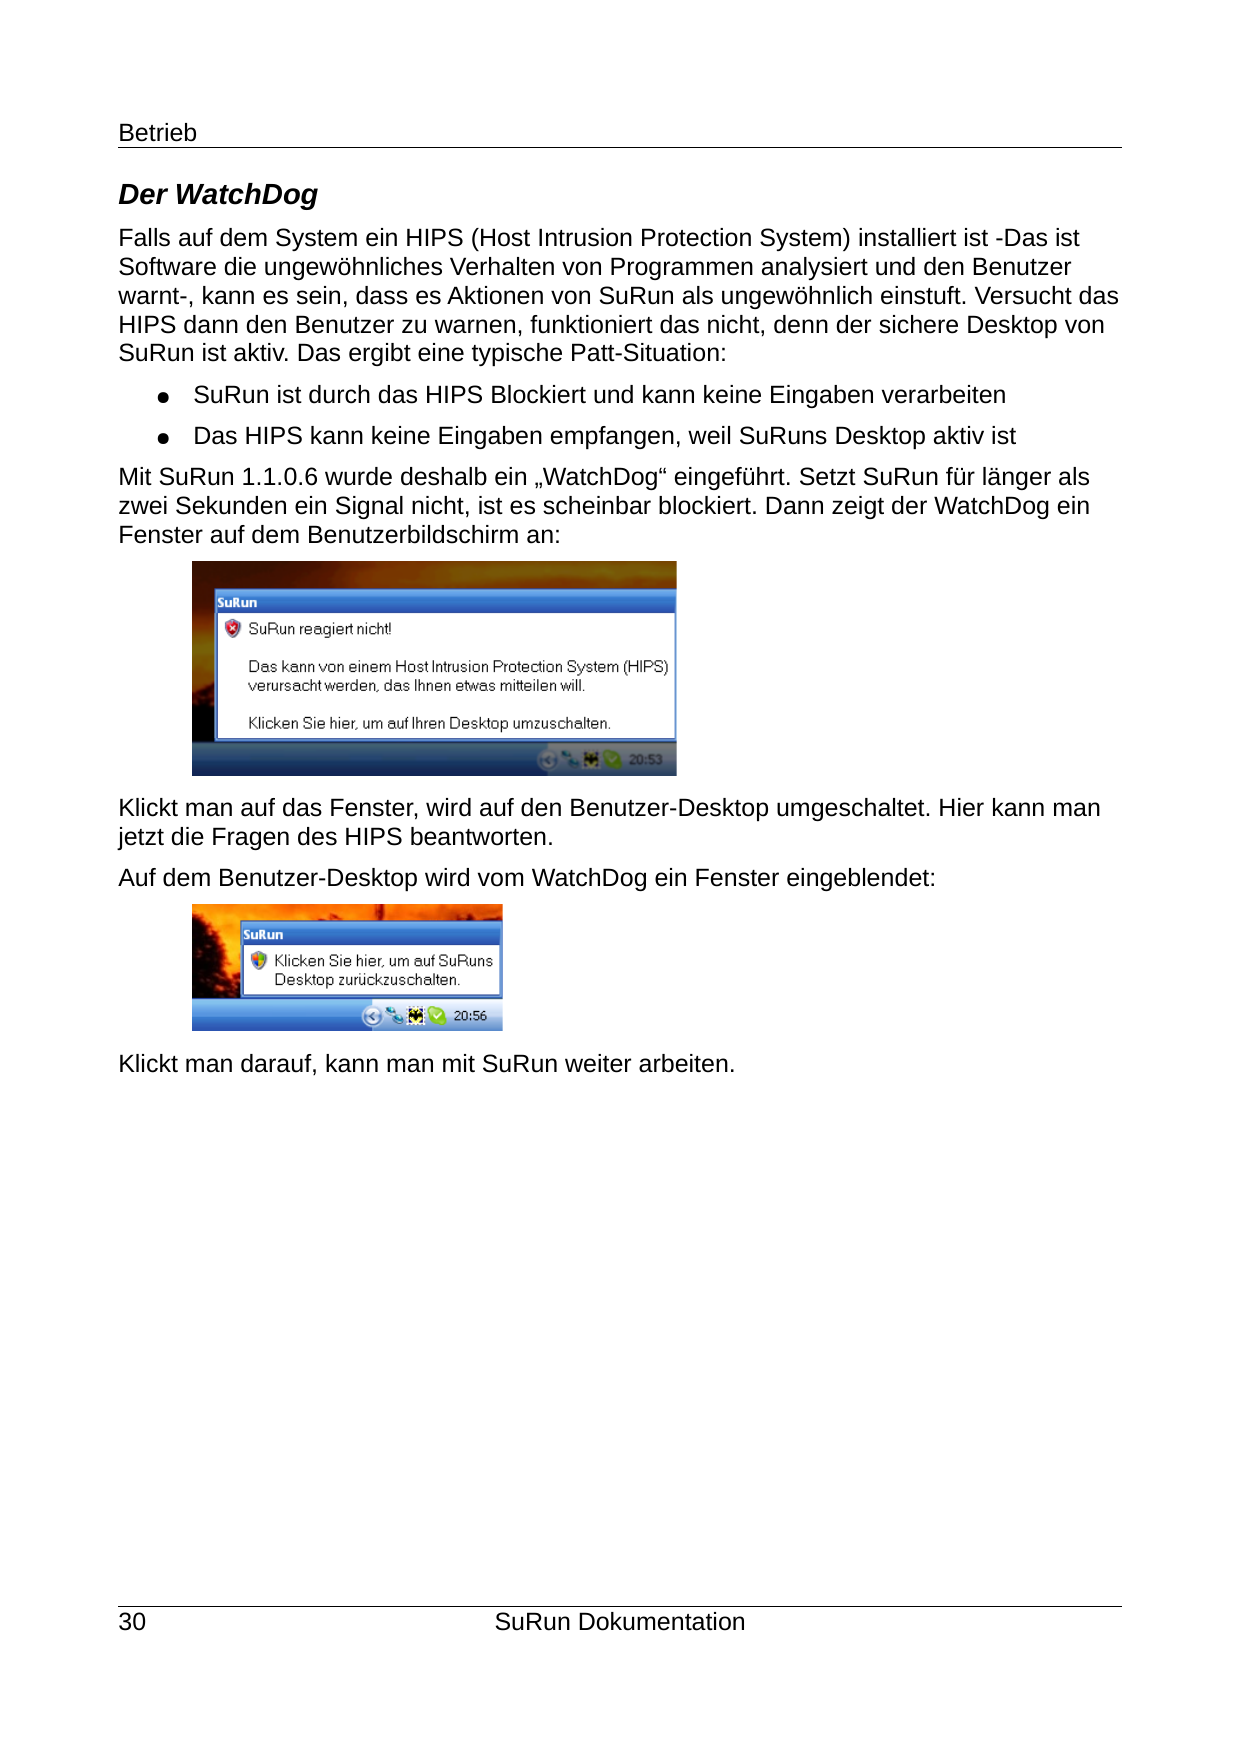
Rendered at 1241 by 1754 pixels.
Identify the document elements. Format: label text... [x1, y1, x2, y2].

text Mit SuRun 1.1.0.6 wurde deshalb ein „WatchDog“ eingeführt. Setzt SuRun für länger als zwei Sekunden ein Signal nicht, ist es scheinbar blockiert. Dann zeigt der WatchDog ein Fenster auf dem Benutzerbildschirm an: [118, 462, 1122, 548]
list SuRun ist durch das HIPS Blockiert und kann keine Eingaben verarbeiten [156, 380, 1122, 408]
text Klickt man auf das Fenster, wird auf den Benutzer-Desktop umgeschaltet. Hier kann man jetzt die Fragen des HIPS beantworten. [118, 793, 1122, 851]
picture [192, 904, 503, 1031]
text Klickt man darauf, kann man mit SuRun weiter arbeiten. [118, 1048, 1122, 1077]
subtitle Der WatchDog [118, 177, 1122, 211]
text Falls auf dem System ein HIPS (Host Intrusion Protection System) installiert ist -Das ist Software die ungewöhnliches Verhalten von Programmen analysiert und den Benutzer warnt-, kann es sein, dass es Aktionen von SuRun als ungewöhnlich einstuft. Versucht das HIPS dann den Benutzer zu warnen, funktioniert das nicht, denn der sichere Desktop von SuRun ist aktiv. Das ergibt eine typische Patt-Situation: [118, 223, 1122, 367]
list Das HIPS kann keine Eingaben empfangen, weil SuRuns Desktop aktiv ist [156, 421, 1122, 450]
picture [192, 561, 677, 776]
text Auf dem Benutzer-Desktop wird vom WatchDog ein Fenster eingeblendet: [118, 863, 1122, 892]
